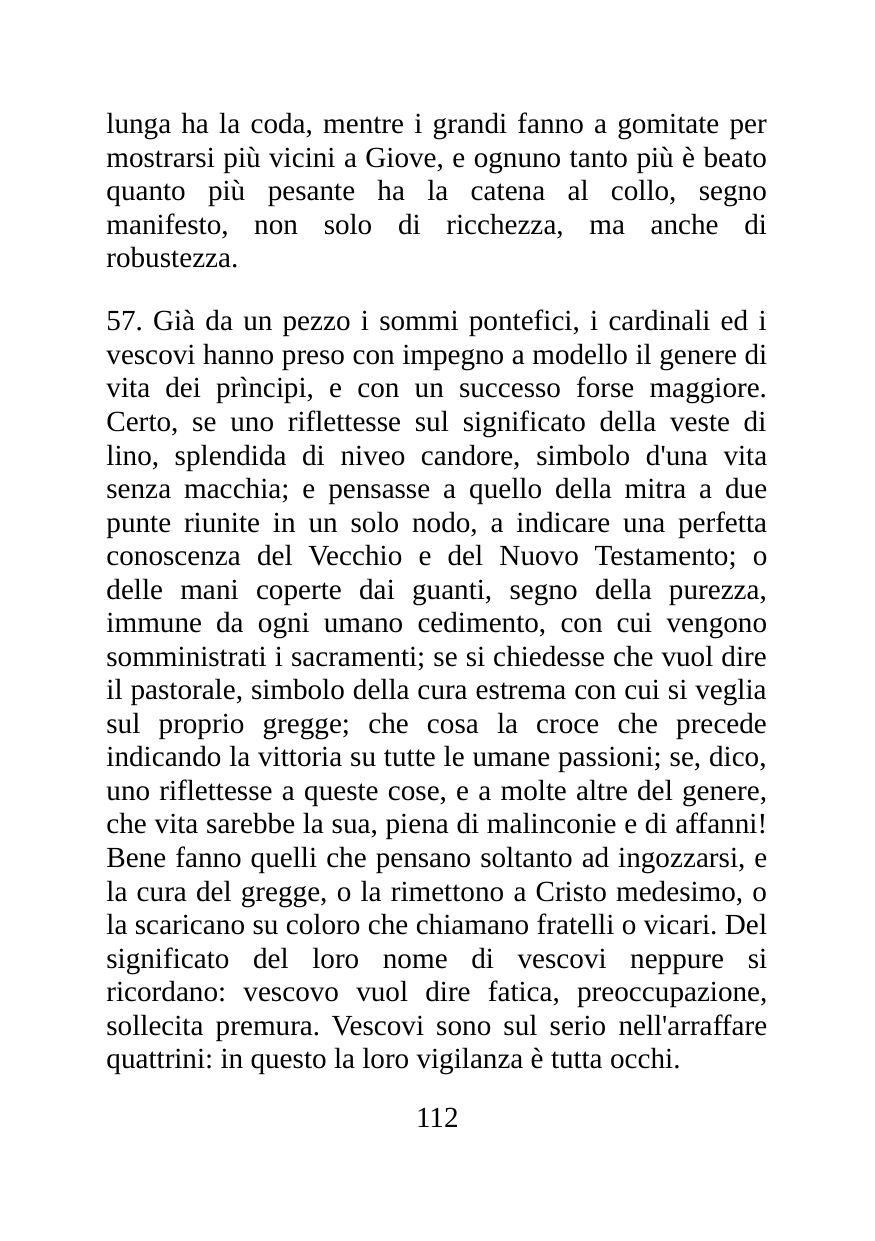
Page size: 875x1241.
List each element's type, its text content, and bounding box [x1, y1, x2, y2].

text 57. Già da un pezzo i sommi pontefici, i cardinali ed i vescovi hanno preso con impegno a modello il genere di vita dei prìncipi, e con un successo forse maggiore. Certo, se uno riflettesse sul significato della veste di lino, splendida di niveo candore, simbolo d'una vita senza macchia; e pensasse a quello della mitra a due punte riunite in un solo nodo, a indicare una perfetta conoscenza del Vecchio e del Nuovo Testamento; o delle mani coperte dai guanti, segno della purezza, immune da ogni umano cedimento, con cui vengono somministrati i sacramenti; se si chiedesse che vuol dire il pastorale, simbolo della cura estrema con cui si veglia sul proprio gregge; che cosa la croce che precede indicando la vittoria su tutte le umane passioni; se, dico, uno riflettesse a queste cose, e a molte altre del genere, che vita sarebbe la sua, piena di malinconie e di affanni! Bene fanno quelli che pensano soltanto ad ingozzarsi, e la cura del gregge, o la rimettono a Cristo medesimo, o la scaricano su coloro che chiamano fratelli o vicari. Del significato del loro nome di vescovi neppure si ricordano: vescovo vuol dire fatica, preoccupazione, sollecita premura. Vescovi sono sul serio nell'arraffare quattrini: in questo la loro vigilanza è tutta occhi. [106, 303, 768, 1075]
text lunga ha la coda, mentre i grandi fanno a gomitate per mostrarsi più vicini a Giove, e ognuno tanto più è beato quanto più pesante ha la catena al collo, segno manifesto, non solo di ricchezza, ma anche di robustezza. [106, 106, 768, 274]
